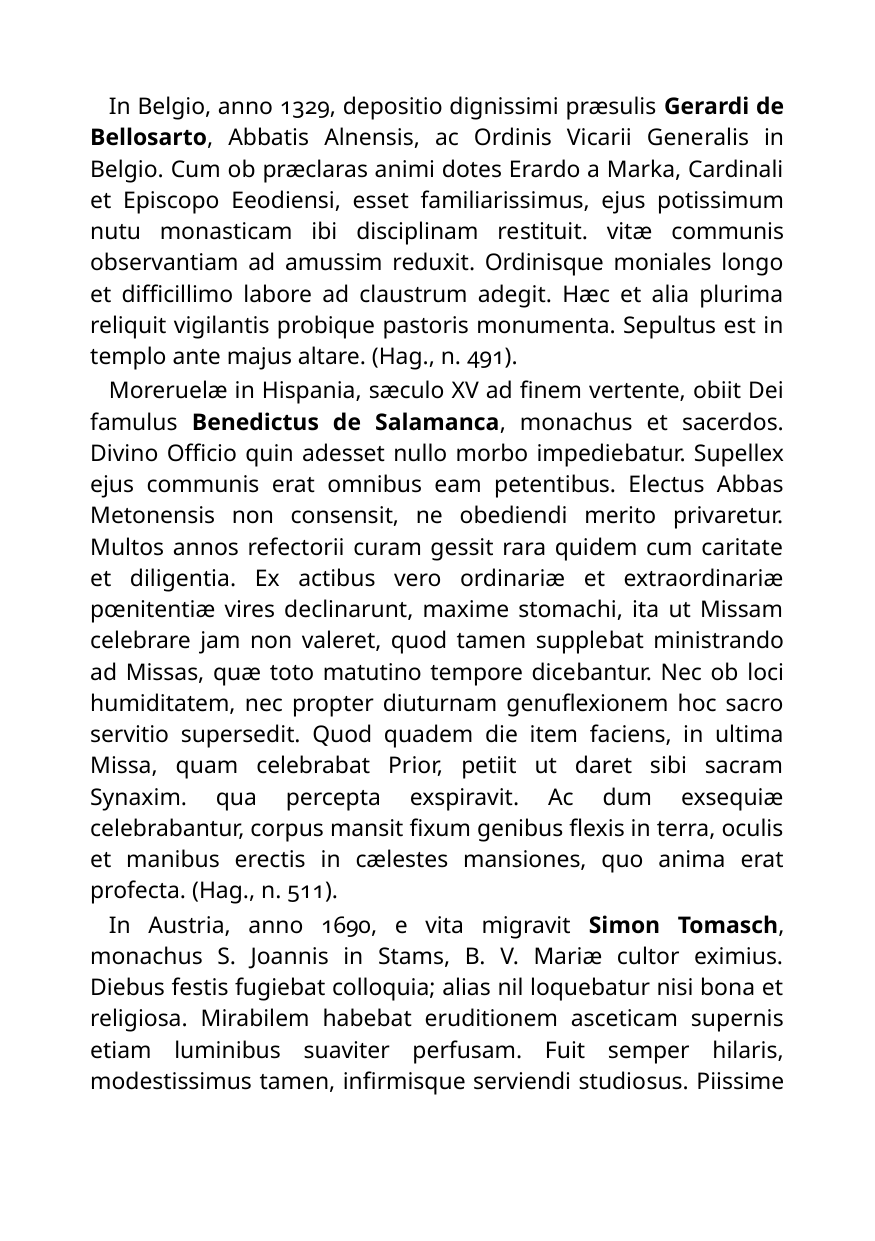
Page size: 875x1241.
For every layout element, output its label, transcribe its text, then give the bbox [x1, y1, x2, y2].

text In Belgio, anno 1329, depositio dignissimi præsulis Gerardi de Bellosarto, Abbatis Alnensis, ac Ordinis Vicarii Gene­ralis in Belgio. Cum ob præclaras animi dotes Erardo a Marka, Cardinali et Episcopo Eeodiensi, esset familiarissi­mus, ejus potissimum nutu monasticam ibi disciplinam re­stituit. vitæ communis observantiam ad amussim reduxit. Ordinisque moniales longo et difficillimo labore ad claustrum adegit. Hæc et alia plurima reliquit vigilantis probique pastoris monumenta. Sepultus est in templo ante majus altare. (Hag., n. 491). [90, 90, 784, 371]
text In Austria, anno 1690, e vita migravit Simon Tomasch, monachus S. Joannis in Stams, B. V. Mariæ cultor eximius. Diebus festis fugiebat colloquia; alias nil loquebatur nisi bona et religiosa. Mirabilem habebat eruditionem asceticam supernis etiam luminibus suaviter perfusam. Fuit semper hilaris, modestissimus tamen, infirmisque serviendi studio­sus. Piissime [90, 908, 784, 1096]
text Moreruelæ in Hispania, sæculo XV ad finem vertente, obiit Dei famulus Benedictus de Salamanca, monachus et sacerdos. Divino Officio quin adesset nullo morbo impedie­batur. Supellex ejus communis erat omnibus eam petentibus. Electus Abbas Metonensis non consensit, ne obediendi merito privaretur. Multos annos refectorii curam gessit rara quidem cum caritate et diligentia. Ex actibus vero ordinariæ et extraordinariæ pœnitentiæ vires declinarunt, maxime stomachi, ita ut Missam celebrare jam non valeret, quod tamen supple­bat ministrando ad Missas, quæ toto matutino tempore dice­bantur. Nec ob loci humiditatem, nec propter diuturnam genuflexionem hoc sacro servitio supersedit. Quod quadem die item faciens, in ultima Missa, quam celebrabat Prior, petiit ut daret sibi sacram Synaxim. qua percepta exspiravit. Ac dum exsequiæ celebrabantur, corpus mansit fixum genibus flexis in terra, oculis et manibus erectis in cælestes mansiones, quo anima erat profecta. (Hag., n. 511). [90, 374, 784, 906]
